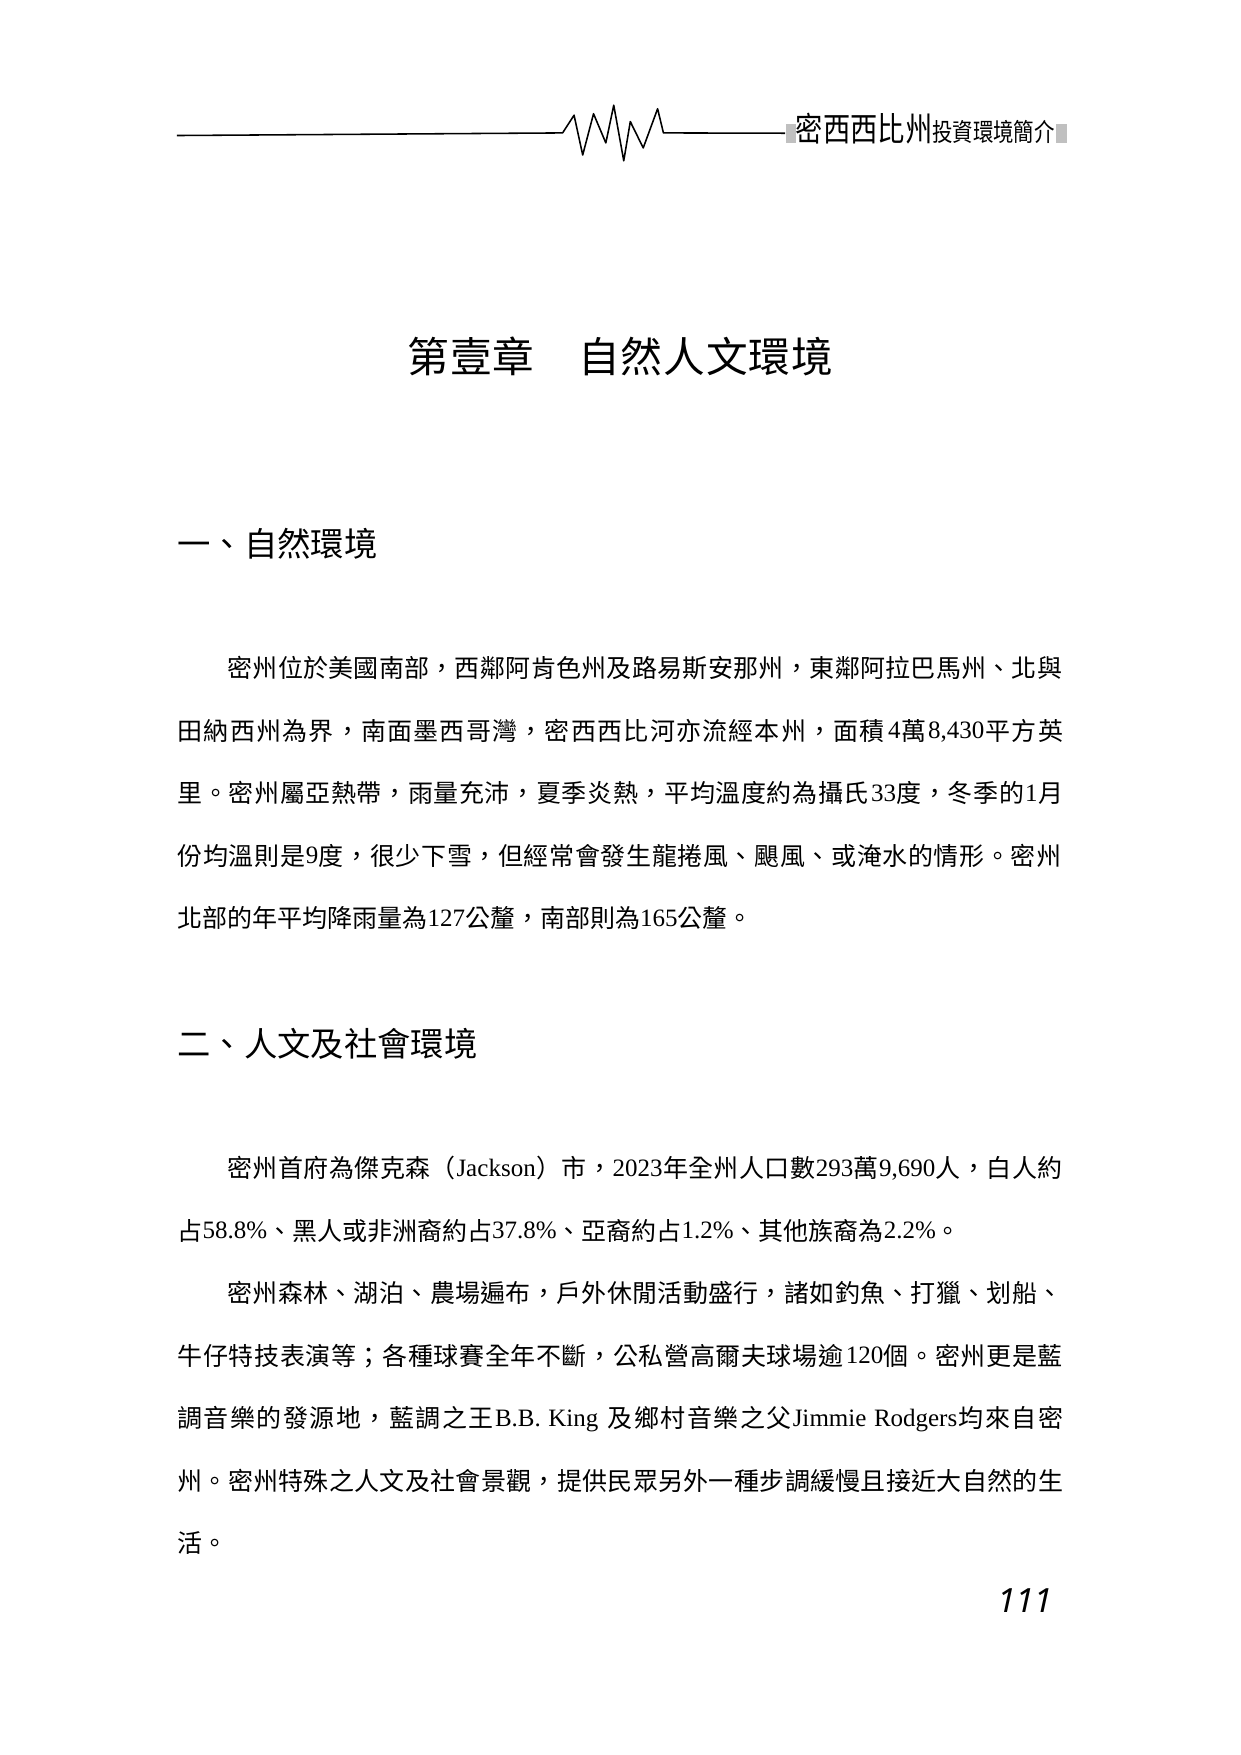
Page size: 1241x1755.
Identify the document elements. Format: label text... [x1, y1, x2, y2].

text 二、人文及社會環境 [177, 1000, 1063, 1063]
text 密州首府為傑克森（Jackson）市，2023年全州人口數293萬9,690人，白人約占58.8%、黑人或非洲裔約占37.8%、亞裔約占1.2%、其他族裔為2.2%。 [177, 1125, 1063, 1250]
text 一、自然環境 [177, 500, 1063, 563]
text 密州森林、湖泊、農場遍布，戶外休閒活動盛行，諸如釣魚、打獵、划船、牛仔特技表演等；各種球賽全年不斷，公私營高爾夫球場逾120個。密州更是藍調音樂的發源地，藍調之王B.B. King 及鄉村音樂之父Jimmie Rodgers均來自密州。密州特殊之人文及社會景觀，提供民眾另外一種步調緩慢且接近大自然的生活。 [177, 1250, 1063, 1563]
text 密州位於美國南部，西鄰阿肯色州及路易斯安那州，東鄰阿拉巴馬州、北與田納西州為界，南面墨西哥灣，密西西比河亦流經本州，面積4萬8,430平方英里。密州屬亞熱帶，雨量充沛，夏季炎熱，平均溫度約為攝氏33度，冬季的1月份均溫則是9度，很少下雪，但經常會發生龍捲風、颶風、或淹水的情形。密州北部的年平均降雨量為127公釐，南部則為165公釐。 [177, 625, 1063, 938]
text 第壹章 自然人文環境 [177, 313, 1063, 375]
